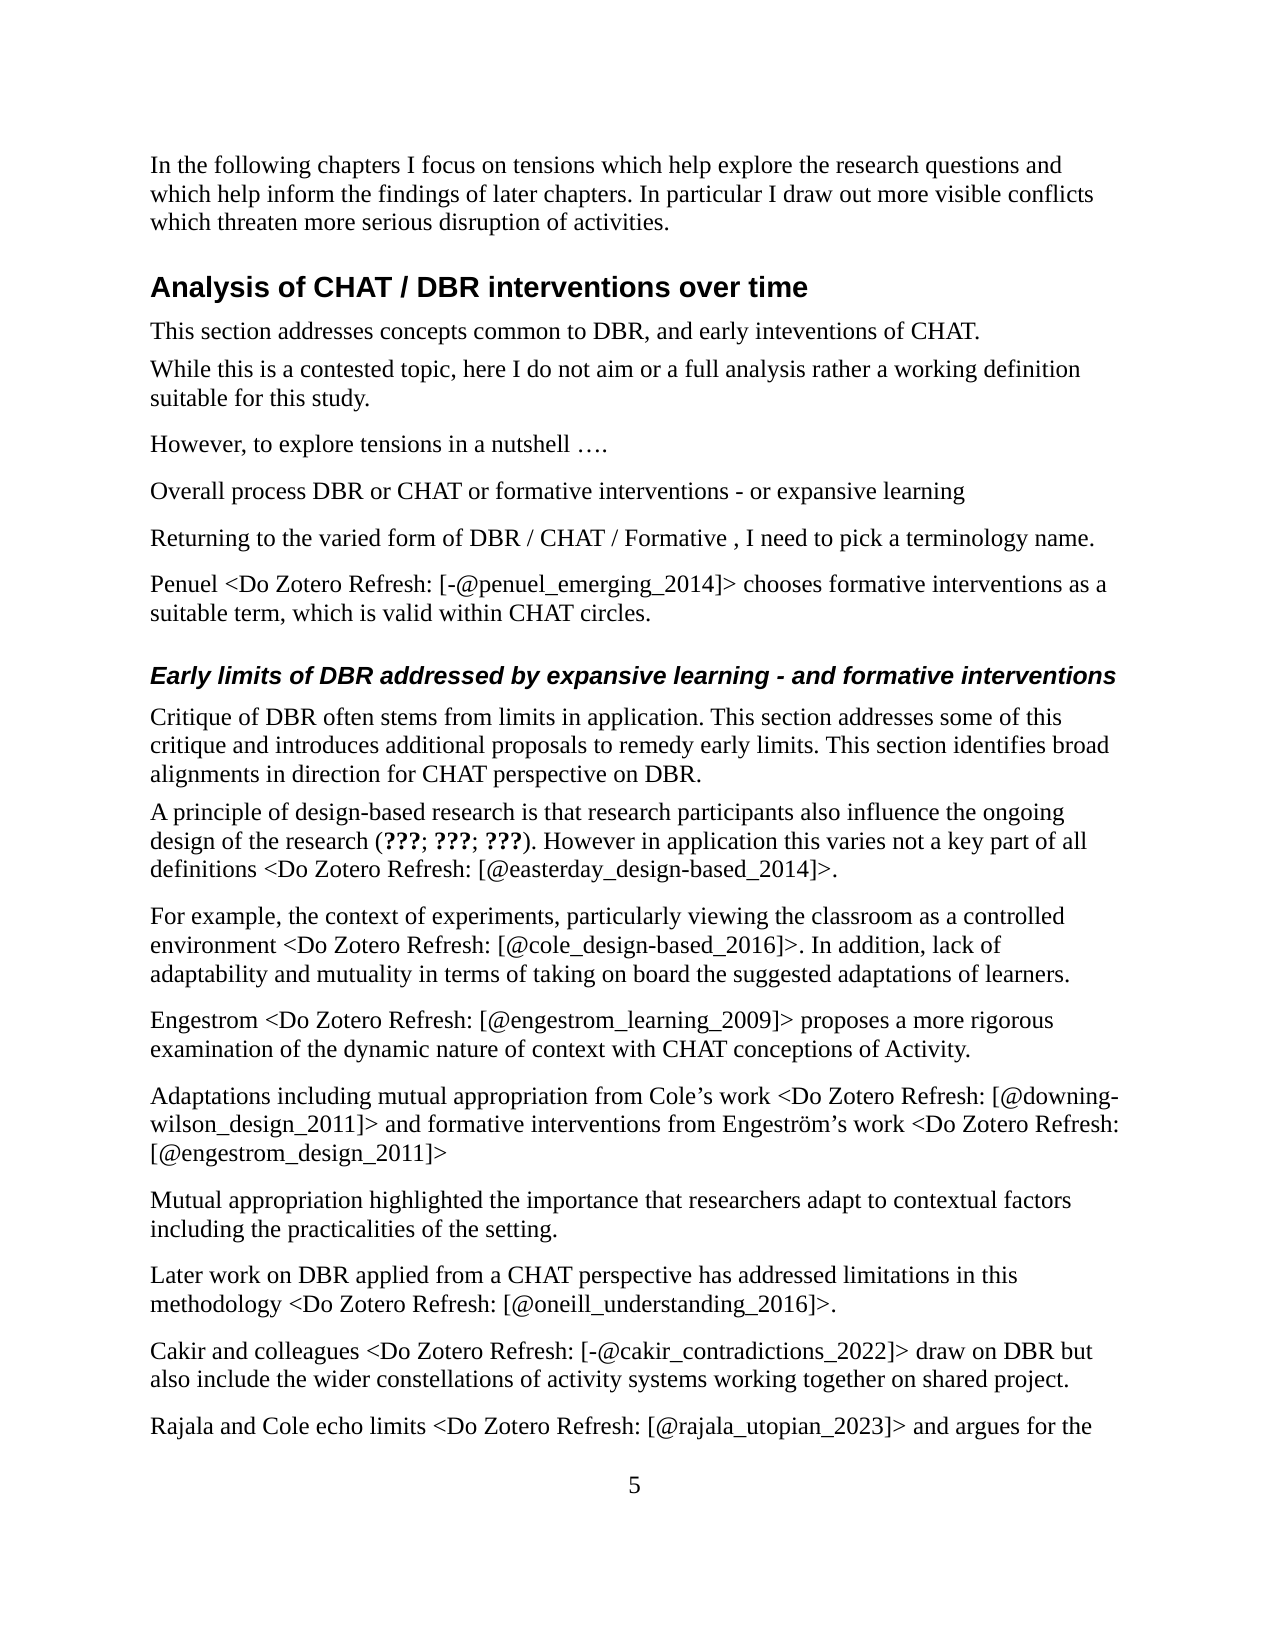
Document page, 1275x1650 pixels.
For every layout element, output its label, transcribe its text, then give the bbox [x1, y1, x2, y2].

text Adaptations including mutual appropriation from Cole’s work <Do Zotero Refresh: [@downing-wilson_design_2011]> and formative interventions from Engeström’s work <Do Zotero Refresh: [@engestrom_design_2011]> [150, 1081, 1125, 1167]
text Cakir and colleagues <Do Zotero Refresh: [-@cakir_contradictions_2022]> draw on DBR but also include the wider constellations of activity systems working together on shared project. [150, 1336, 1125, 1393]
text Critique of DBR often stems from limits in application. This section addresses some of this critique and introduces additional proposals to remedy early limits. This section identifies broad alignments in direction for CHAT perspective on DBR. [150, 702, 1125, 788]
text Penuel <Do Zotero Refresh: [-@penuel_emerging_2014]> chooses formative interventions as a suitable term, which is valid within CHAT circles. [150, 569, 1125, 627]
text Overall process DBR or CHAT or formative interventions - or expansive learning [150, 476, 1125, 505]
subtitle Analysis of CHAT / DBR interventions over time [150, 270, 1125, 304]
subtitle Early limits of DBR addressed by expansive learning - and formative interventions [150, 661, 1125, 689]
text Returning to the varied form of DBR / CHAT / Formative , I need to pick a terminology name. [150, 523, 1125, 551]
text However, to explore tensions in a nutshell …. [150, 429, 1125, 458]
text In the following chapters I focus on tensions which help explore the research questions and which help inform the findings of later chapters. In particular I draw out more visible conflicts which threaten more serious disruption of activities. [150, 150, 1125, 236]
text Mutual appropriation highlighted the importance that researchers adapt to contextual factors including the practicalities of the setting. [150, 1185, 1125, 1242]
text This section addresses concepts common to DBR, and early inteventions of CHAT. [150, 316, 1125, 345]
text Rajala and Cole echo limits <Do Zotero Refresh: [@rajala_utopian_2023]> and argues for the [150, 1411, 1125, 1440]
text A principle of design-based research is that research participants also influence the ongoing design of the research (???; ???; ???). However in application this varies not a key part of all definitions <Do Zotero Refresh: [@easterday_design-based_2014]>. [150, 797, 1125, 883]
text While this is a contested topic, here I do not aim or a full analysis rather a working definition suitable for this study. [150, 354, 1125, 411]
text Engestrom <Do Zotero Refresh: [@engestrom_learning_2009]> proposes a more rigorous examination of the dynamic nature of context with CHAT conceptions of Activity. [150, 1005, 1125, 1063]
text For example, the context of experiments, particularly viewing the classroom as a controlled environment <Do Zotero Refresh: [@cole_design-based_2016]>. In addition, lack of adaptability and mutuality in terms of taking on board the suggested adaptations of learners. [150, 901, 1125, 987]
text Later work on DBR applied from a CHAT perspective has addressed limitations in this methodology <Do Zotero Refresh: [@oneill_understanding_2016]>. [150, 1260, 1125, 1318]
